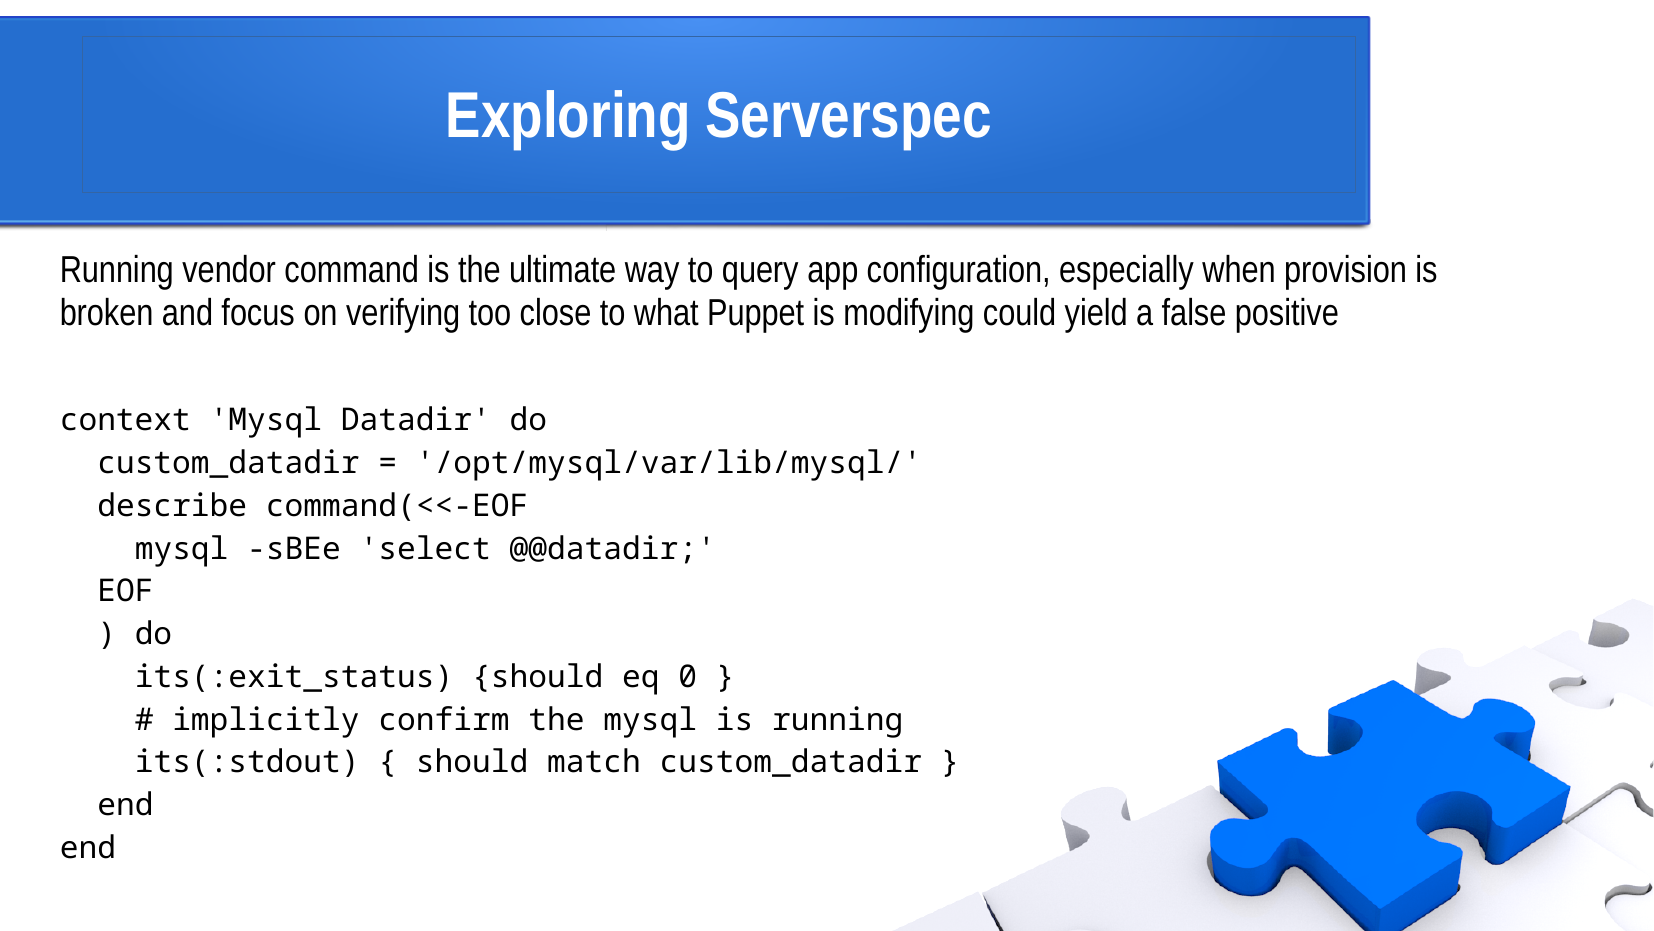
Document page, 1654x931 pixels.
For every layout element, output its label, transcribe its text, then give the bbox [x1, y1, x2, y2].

text_box Running vendor command is the ultimate way to query app configuration, especially when provision is broken and focus on verifying too close to what Puppet is modifying could yield a false positive [45, 240, 1516, 384]
picture [872, 491, 1654, 931]
text_box context 'Mysql Datadir' do custom_datadir = '/opt/mysql/var/lib/mysql/' describe command(<<-EOF mysql -sBEe 'select @@datadir;' EOF ) do its(:exit_status) {should eq 0 } # implicitly confirm the mysql is running its(:stdout) { should match custom_datadir } end end [45, 390, 1486, 804]
picture [0, 16, 1375, 231]
title Exploring Serverspec [82, 36, 1356, 193]
